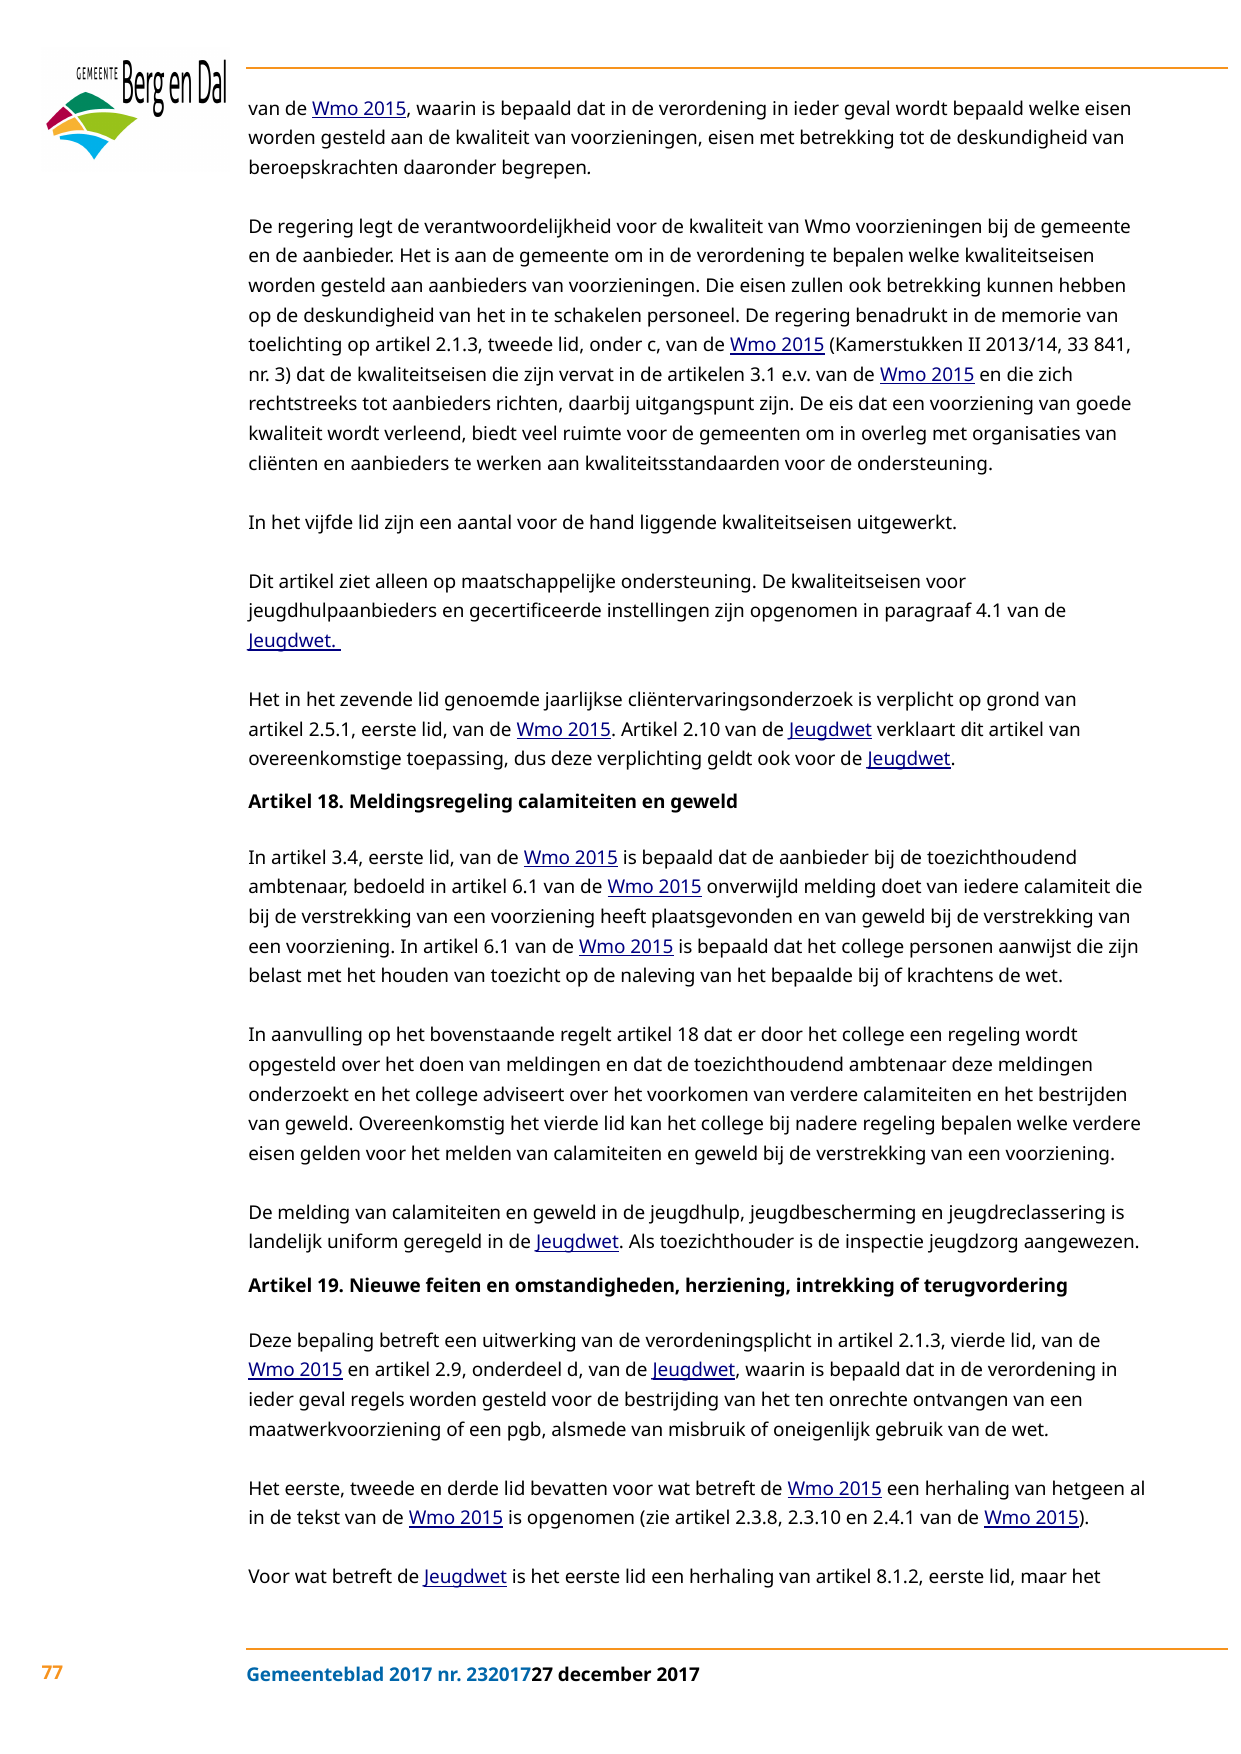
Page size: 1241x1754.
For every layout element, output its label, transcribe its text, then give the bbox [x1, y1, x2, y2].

text Deze bepaling betreft een uitwerking van de verordeningsplicht in artikel 2.1.3, vierde lid, van de Wmo 2015 en artikel 2.9, onderdeel d, van de Jeugdwet, waarin is bepaald dat in de verordening in ieder geval regels worden gesteld voor de bestrijding van het ten onrechte ontvangen van een maatwerkvoorziening of een pgb, alsmede van misbruik of oneigenlijk gebruik van de wet. [248, 1327, 1152, 1442]
text In artikel 3.4, eerste lid, van de Wmo 2015 is bepaald dat de aanbieder bij de toezichthoudend ambtenaar, bedoeld in artikel 6.1 van de Wmo 2015 onverwijld melding doet van iedere calamiteit die bij de verstrekking van een voorziening heeft plaatsgevonden en van geweld bij de verstrekking van een voorziening. In artikel 6.1 van de Wmo 2015 is bepaald dat het college personen aanwijst die zijn belast met het houden van toezicht op de naleving van het bepaalde bij of krachtens de wet. [248, 844, 1152, 988]
text Dit artikel ziet alleen op maatschappelijke ondersteuning. De kwaliteitseisen voor jeugdhulpaanbieders en gecertificeerde instellingen zijn opgenomen in paragraaf 4.1 van de Jeugdwet. [248, 568, 1152, 653]
text De regering legt de verantwoordelijkheid voor de kwaliteit van Wmo voorzieningen bij de gemeente en de aanbieder. Het is aan de gemeente om in de verordening te bepalen welke kwaliteitseisen worden gesteld aan aanbieders van voorzieningen. Die eisen zullen ook betrekking kunnen hebben op de deskundigheid van het in te schakelen personeel. De regering benadrukt in de memorie van toelichting op artikel 2.1.3, tweede lid, onder c, van de Wmo 2015 (Kamerstukken II 2013/14, 33 841, nr. 3) dat de kwaliteitseisen die zijn vervat in de artikelen 3.1 e.v. van de Wmo 2015 en die zich rechtstreeks tot aanbieders richten, daarbij uitgangspunt zijn. De eis dat een voorziening van goede kwaliteit wordt verleend, biedt veel ruimte voor de gemeenten om in overleg met organisaties van cliënten en aanbieders te werken aan kwaliteitsstandaarden voor de ondersteuning. [248, 213, 1152, 476]
text Het eerste, tweede en derde lid bevatten voor wat betreft de Wmo 2015 een herhaling van hetgeen al in de tekst van de Wmo 2015 is opgenomen (zie artikel 2.3.8, 2.3.10 en 2.4.1 van de Wmo 2015). [248, 1475, 1152, 1530]
text Voor wat betreft de Jeugdwet is het eerste lid een herhaling van artikel 8.1.2, eerste lid, maar het [248, 1564, 1152, 1589]
text De melding van calamiteiten en geweld in de jeugdhulp, jeugdbescherming en jeugdreclassering is landelijk uniform geregeld in de Jeugdwet. Als toezichthouder is de inspectie jeugdzorg aangewezen. [248, 1199, 1152, 1254]
text In aanvulling op het bovenstaande regelt artikel 18 dat er door het college een regeling wordt opgesteld over het doen van meldingen en dat de toezichthoudend ambtenaar deze meldingen onderzoekt en het college adviseert over het voorkomen van verdere calamiteiten en het bestrijden van geweld. Overeenkomstig het vierde lid kan het college bij nadere regeling bepalen welke verdere eisen gelden voor het melden van calamiteiten en geweld bij de verstrekking van een voorziening. [248, 1022, 1152, 1166]
picture [41, 47, 231, 172]
text Het in het zevende lid genoemde jaarlijkse cliëntervaringsonderzoek is verplicht op grond van artikel 2.5.1, eerste lid, van de Wmo 2015. Artikel 2.10 van de Jeugdwet verklaart dit artikel van overeenkomstige toepassing, dus deze verplichting geldt ook voor de Jeugdwet. [248, 686, 1152, 771]
text In het vijfde lid zijn een aantal voor de hand liggende kwaliteitseisen uitgewerkt. [248, 509, 1152, 535]
text Artikel 19. Nieuwe feiten en omstandigheden, herziening, intrekking of terugvordering [248, 1272, 1152, 1297]
text Artikel 18. Meldingsregeling calamiteiten en geweld [248, 789, 1152, 814]
text van de Wmo 2015, waarin is bepaald dat in de verordening in ieder geval wordt bepaald welke eisen worden gesteld aan de kwaliteit van voorzieningen, eisen met betrekking tot de deskundigheid van beroepskrachten daaronder begrepen. [248, 95, 1152, 180]
